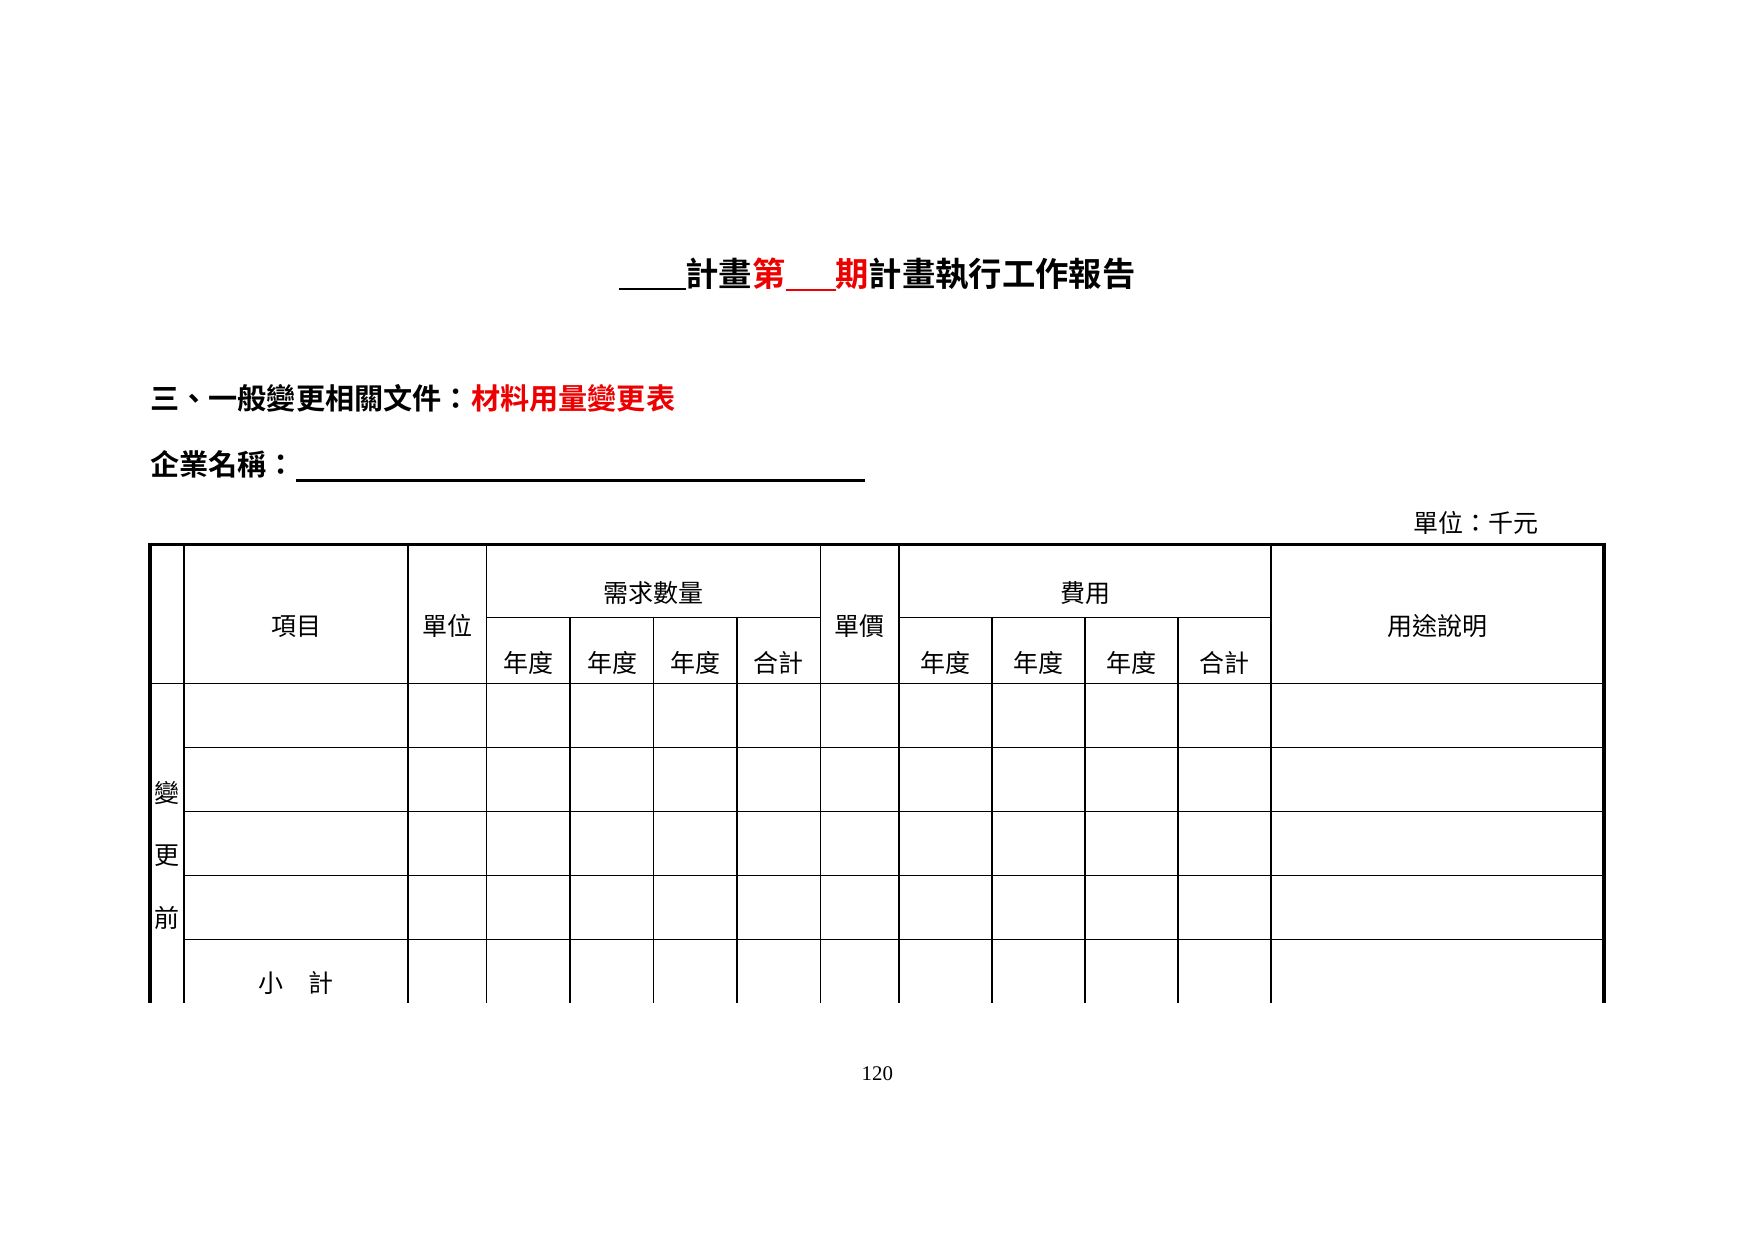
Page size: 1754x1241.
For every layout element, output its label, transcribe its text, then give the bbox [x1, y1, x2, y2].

table_cell [1179, 684, 1270, 746]
table_cell [1179, 812, 1270, 874]
table_cell [1086, 812, 1177, 874]
table_cell [1272, 812, 1602, 874]
table_cell [821, 684, 898, 746]
table_cell 小 計 [185, 940, 407, 1003]
table_cell [1086, 748, 1177, 811]
table_cell [993, 684, 1084, 746]
table_cell [900, 812, 991, 874]
table_cell [185, 812, 407, 874]
table_cell [1272, 748, 1602, 811]
table_cell [571, 940, 653, 1003]
table_cell [1086, 876, 1177, 939]
table_cell 合計 [738, 618, 820, 682]
table_cell [409, 748, 486, 811]
text 計畫第 期計畫執行工作報告 [150, 230, 1604, 293]
table_header 單價 [821, 546, 898, 682]
table_cell 年度 [654, 618, 736, 682]
table_cell [409, 684, 486, 746]
table_cell [900, 940, 991, 1003]
table_cell [571, 812, 653, 874]
table_cell [821, 812, 898, 874]
table_cell [487, 940, 569, 1003]
table_cell 年度 [1086, 618, 1177, 682]
table_cell [993, 876, 1084, 939]
text 單位：千元 [150, 480, 1604, 543]
table_cell [1179, 748, 1270, 811]
table_cell [993, 748, 1084, 811]
table_cell [821, 940, 898, 1003]
table_cell [900, 876, 991, 939]
table_cell [654, 940, 736, 1003]
table_cell [1272, 876, 1602, 939]
table_cell [1086, 940, 1177, 1003]
table_cell [409, 940, 486, 1003]
table_cell [487, 812, 569, 874]
table_cell [738, 684, 820, 746]
table_cell 變更前 [152, 684, 183, 1003]
table_cell [900, 748, 991, 811]
table_cell [654, 812, 736, 874]
table_cell [571, 876, 653, 939]
text 三、一般變更相關文件：材料用量變更表 [150, 355, 1604, 418]
table_cell 年度 [571, 618, 653, 682]
table_cell [185, 876, 407, 939]
table_cell [900, 684, 991, 746]
table_cell [654, 748, 736, 811]
table_cell [654, 876, 736, 939]
table_cell [738, 748, 820, 811]
table_cell [571, 684, 653, 746]
table_cell 年度 [487, 618, 569, 682]
table_cell [487, 876, 569, 939]
table_cell [571, 748, 653, 811]
table_cell 年度 [900, 618, 991, 682]
table_cell [487, 748, 569, 811]
table_cell 年度 [993, 618, 1084, 682]
table_header 用途說明 [1272, 546, 1602, 682]
table_cell [993, 812, 1084, 874]
table_cell [185, 684, 407, 746]
table_cell [993, 940, 1084, 1003]
table_cell [654, 684, 736, 746]
table_cell [409, 812, 486, 874]
table_cell [821, 876, 898, 939]
table_cell [1179, 876, 1270, 939]
table_cell [1086, 684, 1177, 746]
table_cell [738, 876, 820, 939]
table_cell [1272, 940, 1602, 1003]
table_cell [409, 876, 486, 939]
table_header 項目 [185, 546, 407, 682]
table_cell [487, 684, 569, 746]
table_cell 合計 [1179, 618, 1270, 682]
table_cell [1272, 684, 1602, 746]
table_cell [185, 748, 407, 811]
table_header [152, 546, 183, 682]
table_cell [738, 812, 820, 874]
table_cell [738, 940, 820, 1003]
table_header 需求數量 [487, 546, 820, 617]
table_cell [821, 748, 898, 811]
table_cell [1179, 940, 1270, 1003]
table_header 費用 [900, 546, 1270, 617]
table_header 單位 [409, 546, 486, 682]
text 企業名稱： [150, 418, 1604, 480]
